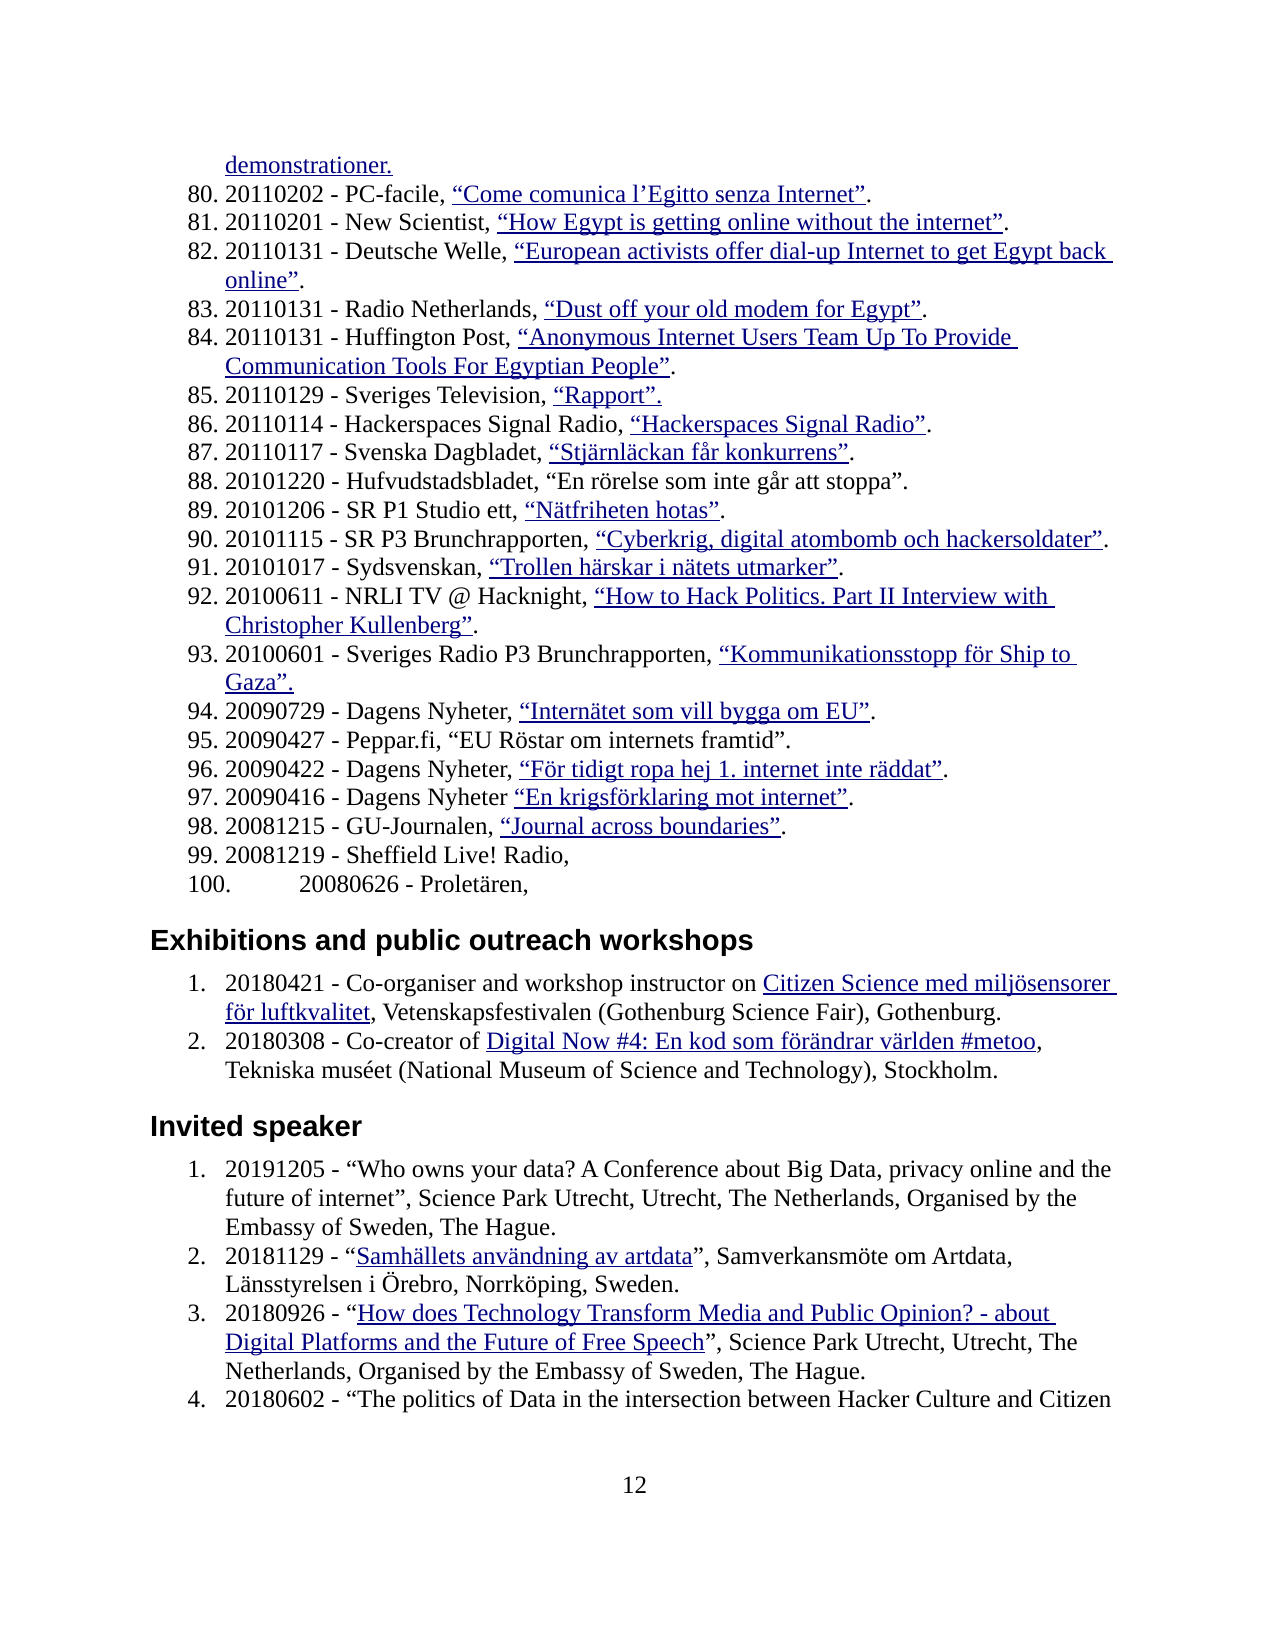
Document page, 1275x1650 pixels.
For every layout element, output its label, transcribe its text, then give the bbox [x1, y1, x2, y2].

list 20090729 - Dagens Nyheter, “Internätet som vill bygga om EU”. [187, 696, 1125, 725]
list 20081219 - Sheffield Live! Radio, [187, 840, 1125, 869]
list 20110114 - Hackerspaces Signal Radio, “Hackerspaces Signal Radio”. [187, 409, 1125, 437]
list 20101206 - SR P1 Studio ett, “Nätfriheten hotas”. [187, 495, 1125, 524]
subtitle Invited speaker [150, 1108, 1125, 1142]
list 20110202 - PC-facile, “Come comunica l’Egitto senza Internet”. [187, 179, 1125, 207]
list 20110131 - Huffington Post, “Anonymous Internet Users Team Up To Provide Communication Tools For Egyptian People”. [187, 322, 1125, 380]
list demonstrationer. [187, 150, 1125, 179]
list 20101220 - Hufvudstadsbladet, “En rörelse som inte går att stoppa”. [187, 466, 1125, 495]
subtitle Exhibitions and public outreach workshops [150, 922, 1125, 956]
list 20090416 - Dagens Nyheter “En krigsförklaring mot internet”. [187, 782, 1125, 811]
list 20090422 - Dagens Nyheter, “För tidigt ropa hej 1. internet inte räddat”. [187, 754, 1125, 782]
list 20110117 - Svenska Dagbladet, “Stjärnläckan får konkurrens”. [187, 437, 1125, 466]
list 20180602 - “The politics of Data in the intersection between Hacker Culture and Citizen [187, 1384, 1125, 1413]
list 20101115 - SR P3 Brunchrapporten, “Cyberkrig, digital atombomb och hackersoldater”. [187, 524, 1125, 552]
list 20080626 - Proletären, [187, 869, 1125, 897]
list 20081215 - GU-Journalen, “Journal across boundaries”. [187, 811, 1125, 840]
list 20110131 - Radio Netherlands, “Dust off your old modem for Egypt”. [187, 294, 1125, 322]
list 20181129 - “Samhällets användning av artdata”, Samverkansmöte om Artdata, Länsstyrelsen i Örebro, Norrköping, Sweden. [187, 1241, 1125, 1298]
list 20100601 - Sveriges Radio P3 Brunchrapporten, “Kommunikationsstopp för Ship to Gaza”. [187, 639, 1125, 696]
list 20180421 - Co-organiser and workshop instructor on Citizen Science med miljösensorer för luftkvalitet, Vetenskapsfestivalen (Gothenburg Science Fair), Gothenburg. [187, 968, 1125, 1026]
list 20110129 - Sveriges Television, “Rapport”. [187, 380, 1125, 409]
list 20100611 - NRLI TV @ Hacknight, “How to Hack Politics. Part II Interview with Christopher Kullenberg”. [187, 581, 1125, 639]
list 20180308 - Co-creator of Digital Now #4: En kod som förändrar världen #metoo, Tekniska muséet (National Museum of Science and Technology), Stockholm. [187, 1026, 1125, 1083]
list 20191205 - “Who owns your data? A Conference about Big Data, privacy online and the future of internet”, Science Park Utrecht, Utrecht, The Netherlands, Organised by the Embassy of Sweden, The Hague. [187, 1154, 1125, 1241]
list 20110201 - New Scientist, “How Egypt is getting online without the internet”. [187, 207, 1125, 236]
list 20110131 - Deutsche Welle, “European activists offer dial-up Internet to get Egypt back online”. [187, 236, 1125, 294]
list 20101017 - Sydsvenskan, “Trollen härskar i nätets utmarker”. [187, 552, 1125, 581]
list 20090427 - Peppar.fi, “EU Röstar om internets framtid”. [187, 725, 1125, 754]
list 20180926 - “How does Technology Transform Media and Public Opinion? - about Digital Platforms and the Future of Free Speech”, Science Park Utrecht, Utrecht, The Netherlands, Organised by the Embassy of Sweden, The Hague. [187, 1298, 1125, 1384]
